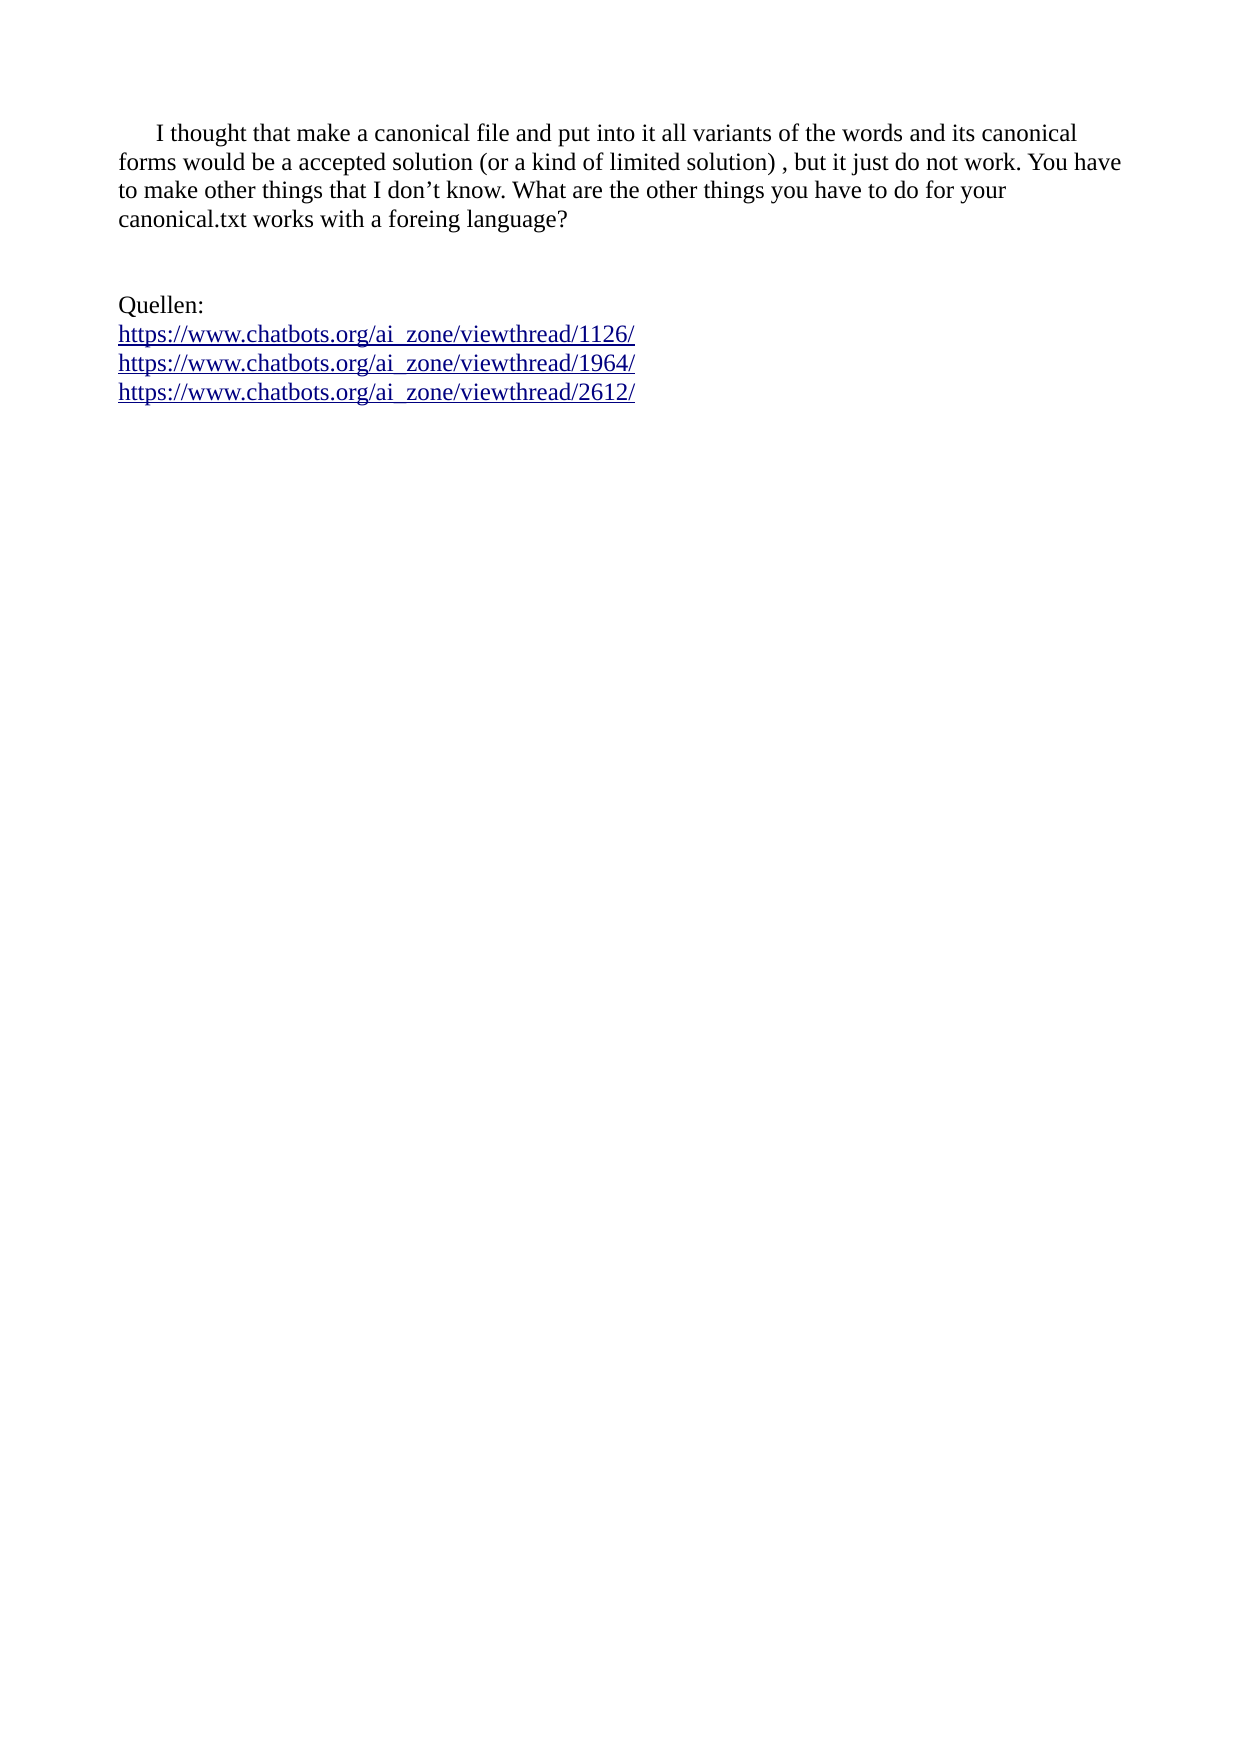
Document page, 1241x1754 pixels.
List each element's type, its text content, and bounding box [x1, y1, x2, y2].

text https://www.chatbots.org/ai_zone/viewthread/1126/ [118, 319, 1122, 348]
text Quellen: [118, 291, 1122, 319]
text https://www.chatbots.org/ai_zone/viewthread/2612/ [118, 377, 1122, 406]
text https://www.chatbots.org/ai_zone/viewthread/1964/ [118, 348, 1122, 377]
text I thought that make a canonical file and put into it all variants of the words and its canonical forms would be a accepted solution (or a kind of limited solution) , but it just do not work. You have to make other things that I don’t know. What are the other things you have to do for your canonical.txt works with a foreing language? [118, 118, 1122, 233]
